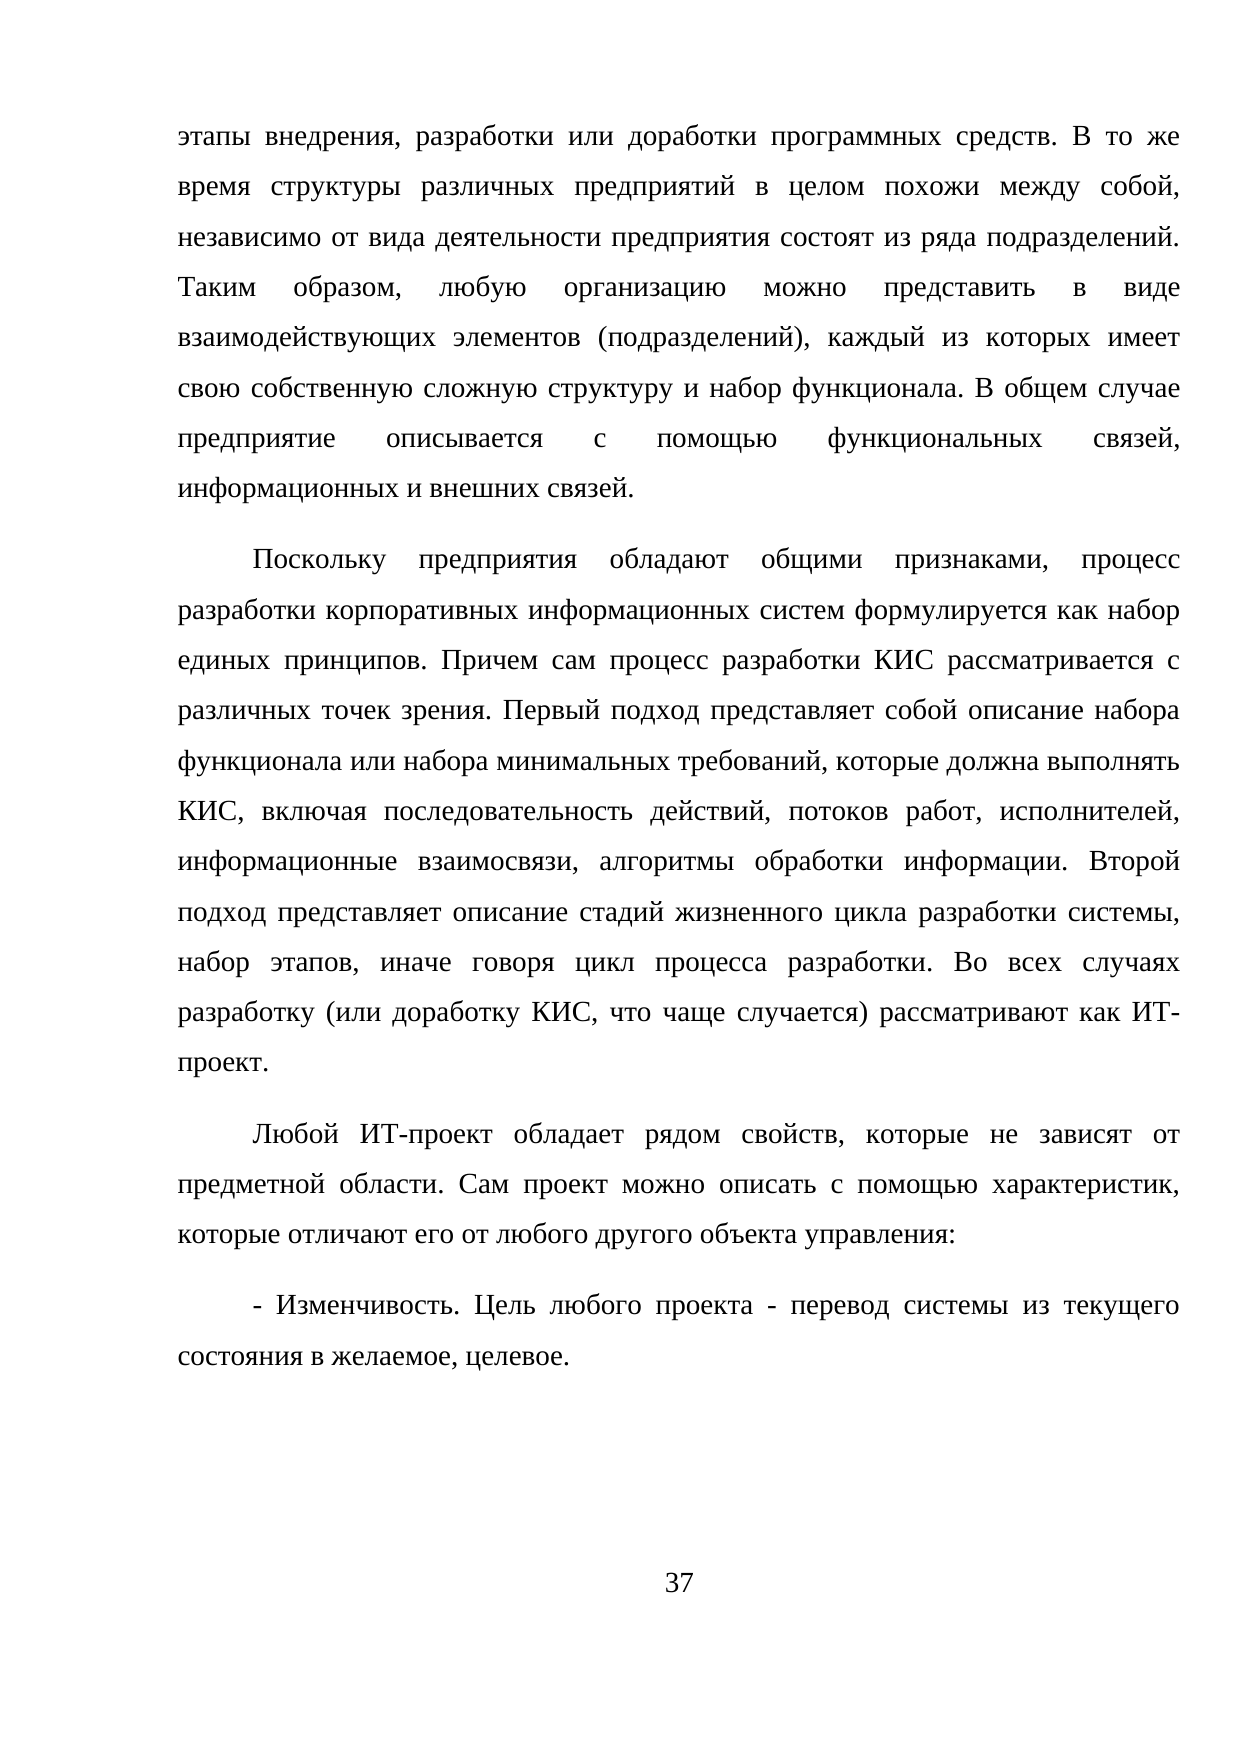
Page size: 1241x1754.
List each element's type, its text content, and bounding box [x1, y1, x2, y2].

text Поскольку предприятия обладают общими признаками, процесс разработки корпоративных информационных систем формулируется как набор единых принципов. Причем сам процесс разработки КИС рассматривается с различных точек зрения. Первый подход представляет собой описание набора функционала или набора минимальных требований, которые должна выполнять КИС, включая последовательность действий, потоков работ, исполнителей, информационные взаимосвязи, алгоритмы обработки информации. Второй подход представляет описание стадий жизненного цикла разработки системы, набор этапов, иначе говоря цикл процесса разработки. Во всех случаях разработку (или доработку КИС, что чаще случается) рассматривают как ИТ-проект. [177, 541, 1181, 1078]
text Любой ИТ-проект обладает рядом свойств, которые не зависят от предметной области. Сам проект можно описать с помощью характеристик, которые отличают его от любого другого объекта управления: [177, 1116, 1181, 1250]
text этапы внедрения, разработки или доработки программных средств. В то же время структуры различных предприятий в целом похожи между собой, независимо от вида деятельности предприятия состоят из ряда подразделений. Таким образом, любую организацию можно представить в виде взаимодействующих элементов (подразделений), каждый из которых имеет свою собственную сложную структуру и набор функционала. В общем случае предприятие описывается с помощью функциональных связей, информационных и внешних связей. [177, 118, 1181, 504]
text - Изменчивость. Цель любого проекта - перевод системы из текущего состояния в желаемое, целевое. [177, 1287, 1181, 1371]
